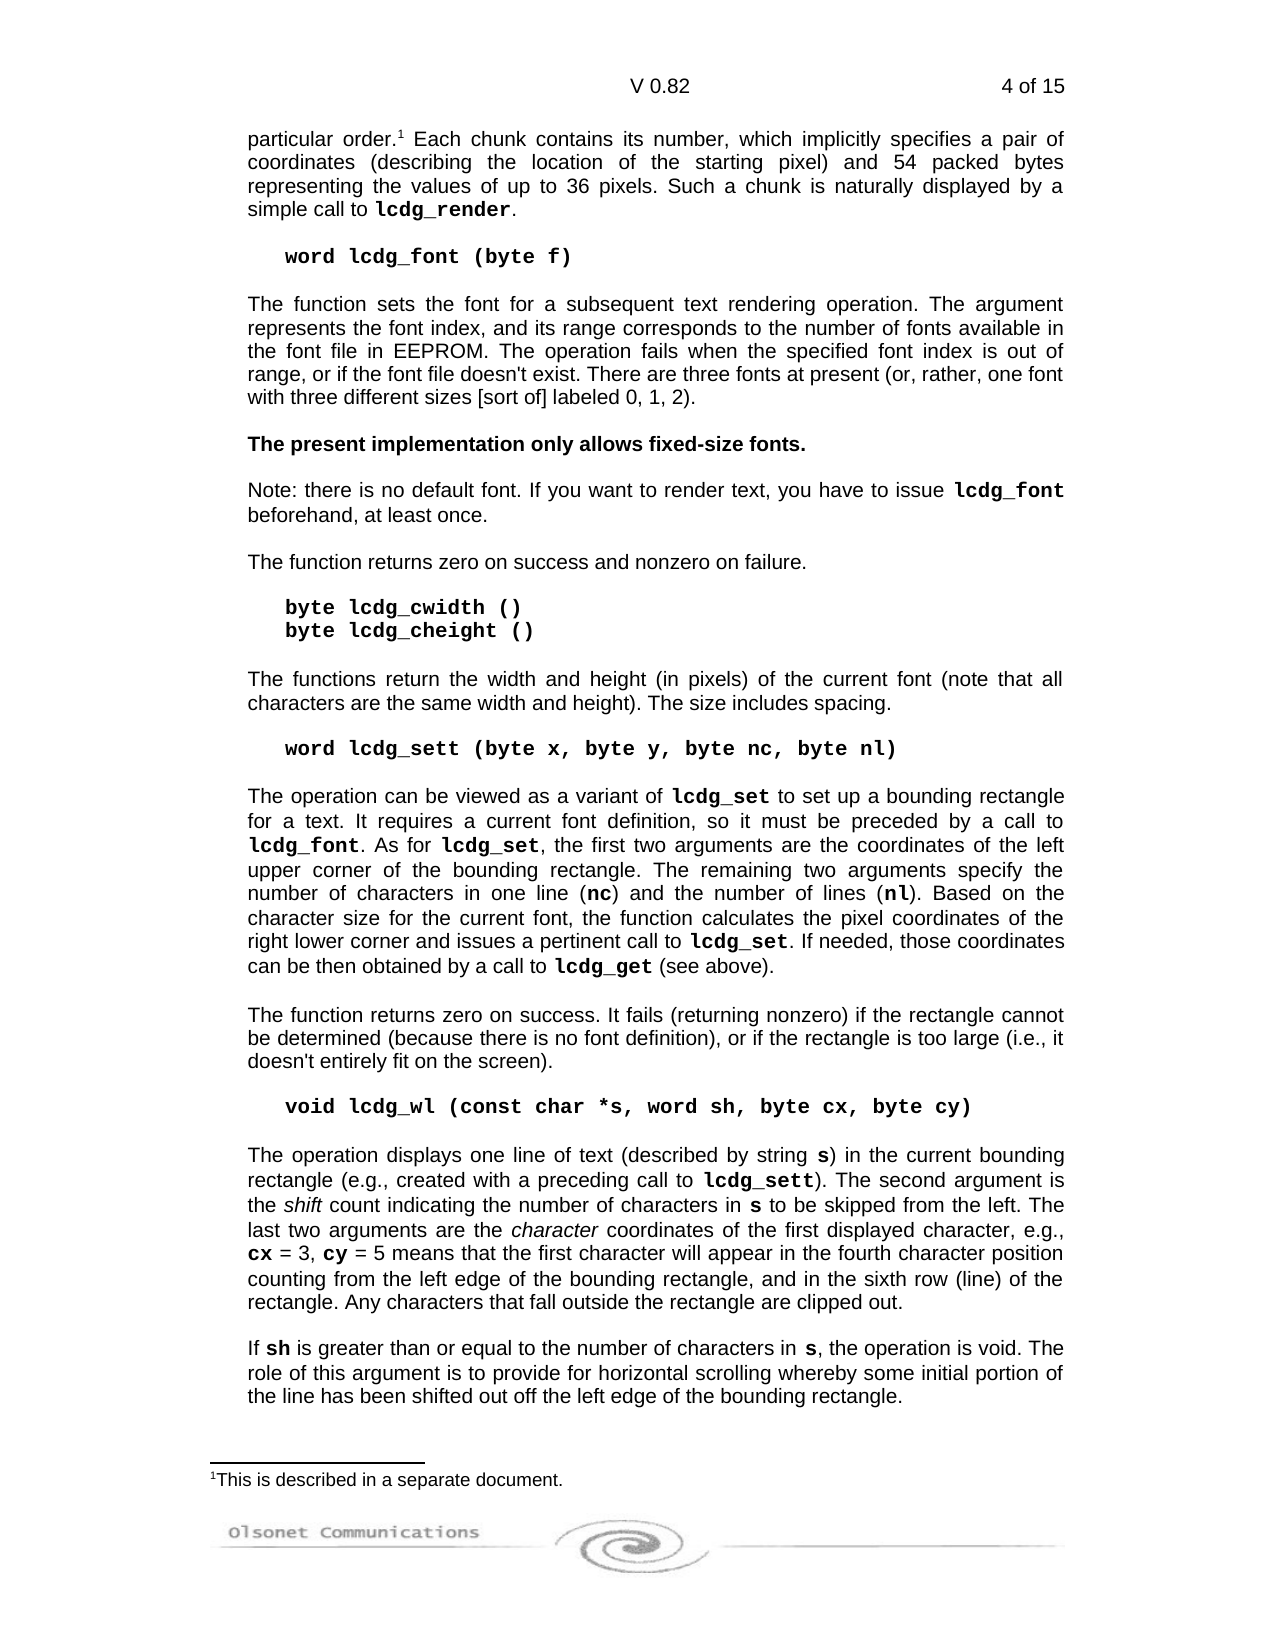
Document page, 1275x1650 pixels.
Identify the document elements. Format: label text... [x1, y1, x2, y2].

text The function returns zero on success and nonzero on failure. [247, 550, 1065, 574]
list word lcdg_font (byte f) [247, 246, 1065, 269]
text particular order. Each chunk contains its number, which implicitly specifies a pair of coordinates (describing the location of the starting pixel) and 54 packed bytes representing the values of up to 36 pixels. Such a chunk is naturally displayed by a simple call to lcdg_render. [247, 128, 1065, 222]
text The functions return the width and height (in pixels) of the current font (note that all characters are the same width and height). The size includes spacing. [247, 668, 1065, 714]
text The function returns zero on success. It fails (returning nonzero) if the rectangle cannot be determined (because there is no font definition), or if the rectangle is too large (i.e., it doesn't entirely fit on the screen). [247, 1003, 1065, 1073]
picture [210, 1504, 1065, 1596]
text The operation can be viewed as a variant of lcdg_set to set up a bounding rectangle for a text. It requires a current font definition, so it must be preceded by a call to lcdg_font. As for lcdg_set, the first two arguments are the coordinates of the left upper corner of the bounding rectangle. The remaining two arguments specify the number of characters in one line (nc) and the number of lines (nl). Based on the character size for the current font, the function calculates the pixel coordinates of the right lower corner and issues a pertinent call to lcdg_set. If needed, those coordinates can be then obtained by a call to lcdg_get (see above). [247, 785, 1065, 980]
text The operation displays one line of text (described by string s) in the current bounding rectangle (e.g., created with a preceding call to lcdg_sett). The second argument is the shift count indicating the number of characters in s to be skipped from the left. The last two arguments are the character coordinates of the first displayed character, e.g., cx = 3, cy = 5 means that the first character will appear in the fourth character position counting from the left edge of the bounding rectangle, and in the sixth row (line) of the rectangle. Any characters that fall outside the rectangle are clipped out. [247, 1143, 1065, 1313]
list byte lcdg_cwidth () [247, 597, 1065, 621]
list word lcdg_sett (byte x, byte y, byte nc, byte nl) [247, 737, 1065, 761]
list byte lcdg_cheight () [247, 621, 1065, 644]
text The function sets the font for a subsequent text rendering operation. The argument represents the font index, and its range corresponds to the number of fonts available in the font file in EEPROM. The operation fails when the specified font index is out of range, or if the font file doesn't exist. There are three fonts at present (or, rather, one font with three different sizes [sort of] labeled 0, 1, 2). [247, 293, 1065, 409]
text The present implementation only allows fixed-size fonts. [247, 432, 1065, 456]
text This is described in a separate document. [210, 1469, 1065, 1490]
text Note: there is no default font. If you want to render text, you have to issue lcdg_font beforehand, at least once. [247, 479, 1065, 527]
list void lcdg_wl (const char *s, word sh, byte cx, byte cy) [247, 1096, 1065, 1120]
text If sh is greater than or equal to the number of characters in s, the operation is void. The role of this argument is to provide for horizontal scrolling whereby some initial portion of the line has been shifted out off the left edge of the bounding rectangle. [247, 1337, 1065, 1408]
